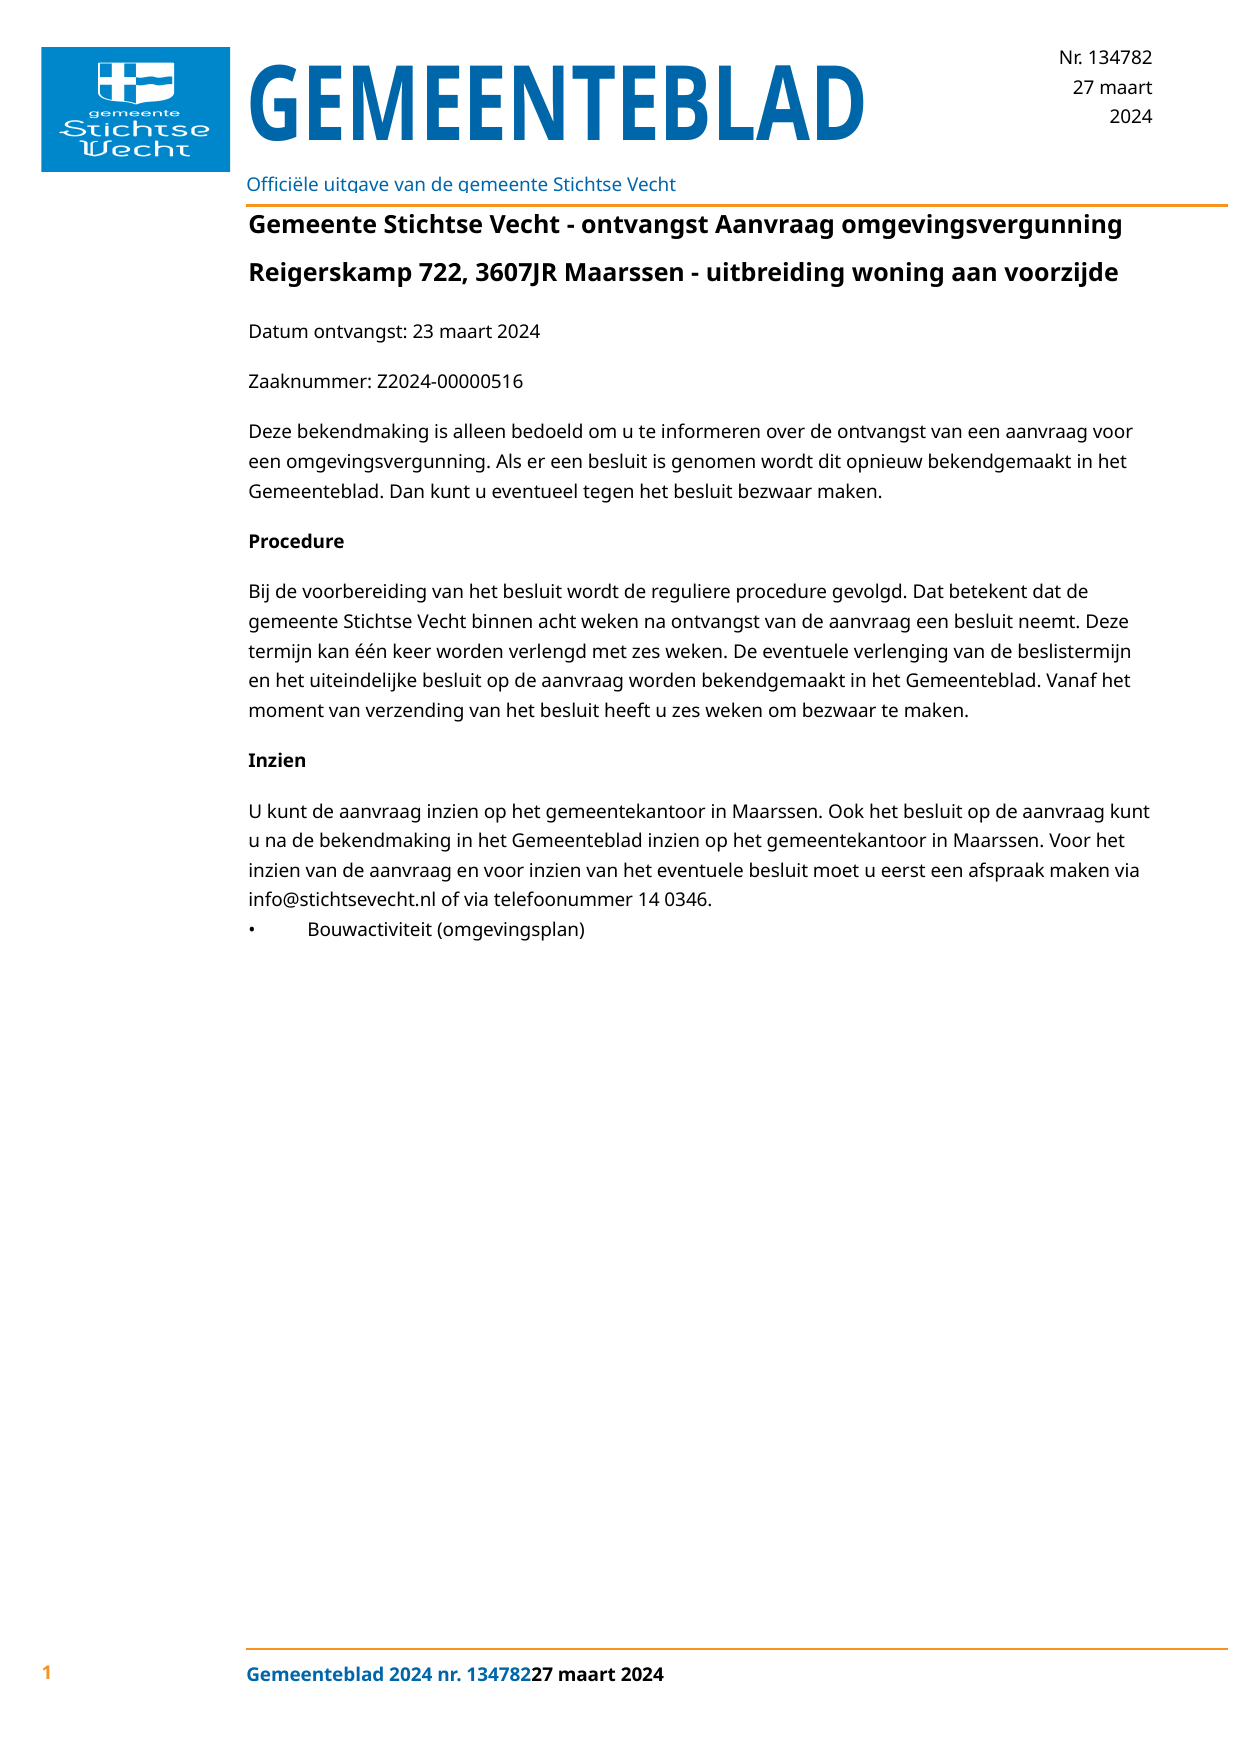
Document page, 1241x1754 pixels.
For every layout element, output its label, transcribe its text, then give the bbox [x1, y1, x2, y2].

text Datum ontvangst: 23 maart 2024 [248, 318, 1152, 344]
text Deze bekendmaking is alleen bedoeld om u te informeren over de ontvangst van een aanvraag voor een omgevingsvergunning. Als er een besluit is genomen wordt dit opnieuw bekendgemaakt in het Gemeenteblad. Dan kunt u eventueel tegen het besluit bezwaar maken. [248, 419, 1152, 504]
list Bouwactiviteit (omgevingsplan) [248, 916, 1152, 942]
text Bij de voorbereiding van het besluit wordt de reguliere procedure gevolgd. Dat betekent dat de gemeente Stichtse Vecht binnen acht weken na ontvangst van de aanvraag een besluit neemt. Deze termijn kan één keer worden verlengd met zes weken. De eventuele verlenging van de beslistermijn en het uiteindelijke besluit op de aanvraag worden bekendgemaakt in het Gemeenteblad. Vanaf het moment van verzending van het besluit heeft u zes weken om bezwaar te maken. [248, 579, 1152, 723]
text Gemeente Stichtse Vecht - ontvangst Aanvraag omgevingsvergunning Reigerskamp 722, 3607JR Maarssen - uitbreiding woning aan voorzijde [248, 207, 1152, 288]
text Zaaknummer: Z2024-00000516 [248, 368, 1152, 394]
text Procedure [248, 528, 1152, 554]
text Inzien [248, 747, 1152, 773]
picture [99, 63, 135, 101]
text U kunt de aanvraag inzien op het gemeentekantoor in Maarssen. Ook het besluit op de aanvraag kunt u na de bekendmaking in het Gemeenteblad inzien op het gemeentekantoor in Maarssen. Voor het inzien van de aanvraag en voor inzien van het eventuele besluit moet u eerst een afspraak maken via info@stichtsevecht.nl of via telefoonummer 14 0346. [248, 798, 1152, 912]
picture [137, 63, 174, 103]
